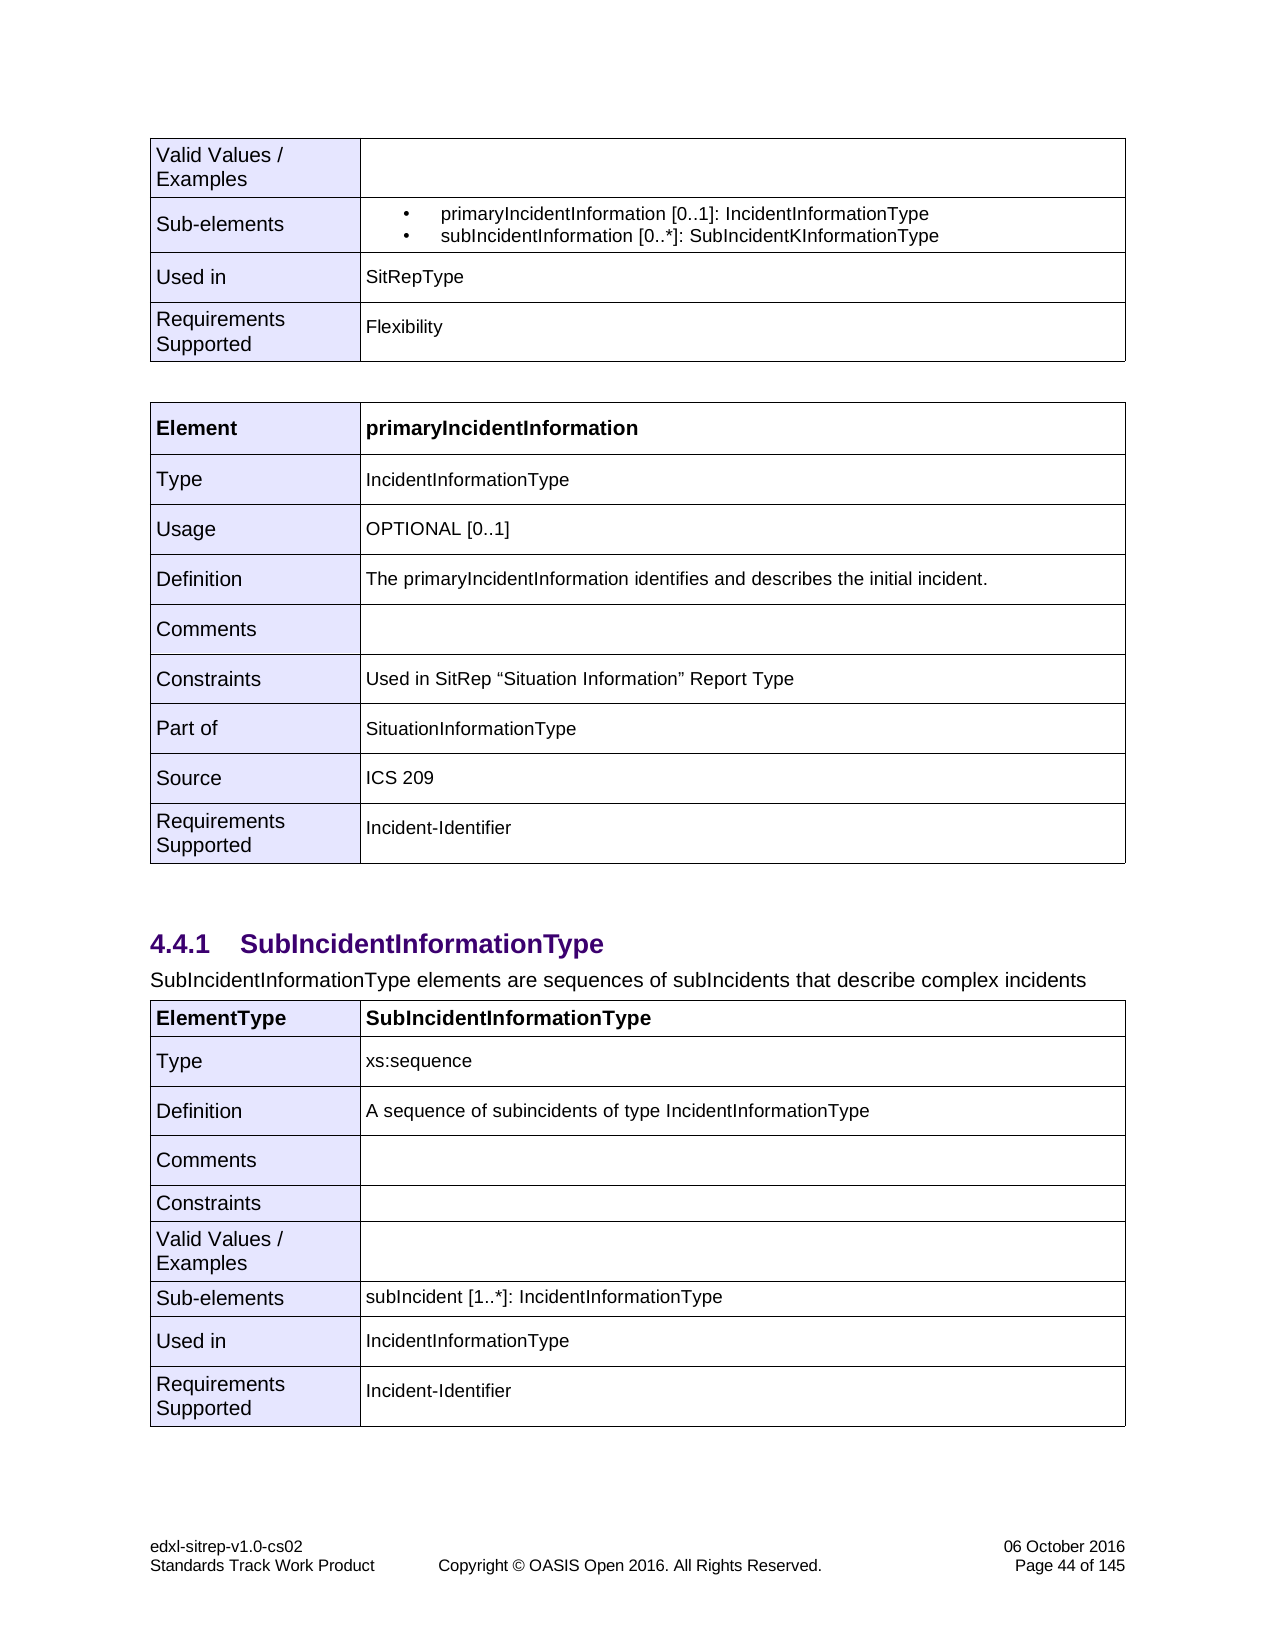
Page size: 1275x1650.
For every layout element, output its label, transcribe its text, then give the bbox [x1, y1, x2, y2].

table_cell Definition [151, 1087, 360, 1135]
table_header Element [151, 403, 360, 454]
table_cell Comments [151, 1136, 360, 1185]
table_cell [361, 1222, 1125, 1281]
table_cell ICS 209 [361, 754, 1125, 803]
table_cell SituationInformationType [361, 704, 1125, 753]
table_cell Constraints [151, 655, 360, 703]
table_cell xs:sequence [361, 1037, 1125, 1086]
table_cell Used in [151, 253, 360, 302]
table_cell Requirements Supported [151, 1367, 360, 1426]
table_cell [361, 1136, 1125, 1185]
table_cell Type [151, 1037, 360, 1086]
table_header primaryIncidentInformation [361, 403, 1125, 454]
table_cell Used in [151, 1317, 360, 1366]
table_cell Used in SitRep “Situation Information” Report Type [361, 655, 1125, 703]
table_cell Incident-Identifier [361, 1367, 1125, 1426]
table_cell [361, 605, 1125, 653]
table_cell Flexibility [361, 303, 1125, 361]
table_cell Valid Values / Examples [151, 139, 360, 197]
table_cell Part of [151, 704, 360, 753]
table_cell Requirements Supported [151, 303, 360, 361]
table_cell Usage [151, 505, 360, 554]
table_cell A sequence of subincidents of type IncidentInformationType [361, 1087, 1125, 1135]
table_cell Incident-Identifier [361, 804, 1125, 863]
table_cell Valid Values / Examples [151, 1222, 360, 1281]
table_cell Comments [151, 605, 360, 653]
table_cell IncidentInformationType [361, 455, 1125, 504]
table_cell The primaryIncidentInformation identifies and describes the initial incident. [361, 555, 1125, 604]
table_cell Requirements Supported [151, 804, 360, 863]
table_cell OPTIONAL [0..1] [361, 505, 1125, 554]
table_header ElementType [151, 1001, 360, 1036]
subtitle SubIncidentInformationType [150, 928, 1125, 959]
table_cell [361, 139, 1125, 197]
text SubIncidentInformationType elements are sequences of subIncidents that describe complex incidents [150, 968, 1125, 992]
table_cell Sub-elements [151, 198, 360, 252]
table_cell Sub-elements [151, 1282, 360, 1316]
table_cell Source [151, 754, 360, 803]
table_cell IncidentInformationType [361, 1317, 1125, 1366]
table_cell [361, 1186, 1125, 1221]
table_cell primaryIncidentInformation [0..1]: IncidentInformationType subIncidentInformation [0..*]: SubIncidentKInformationType [361, 198, 1125, 252]
table_cell Definition [151, 555, 360, 604]
table_cell SitRepType [361, 253, 1125, 302]
table_cell subIncident [1..*]: IncidentInformationType [361, 1282, 1125, 1316]
table_header SubIncidentInformationType [361, 1001, 1125, 1036]
table_cell Type [151, 455, 360, 504]
table_cell Constraints [151, 1186, 360, 1221]
